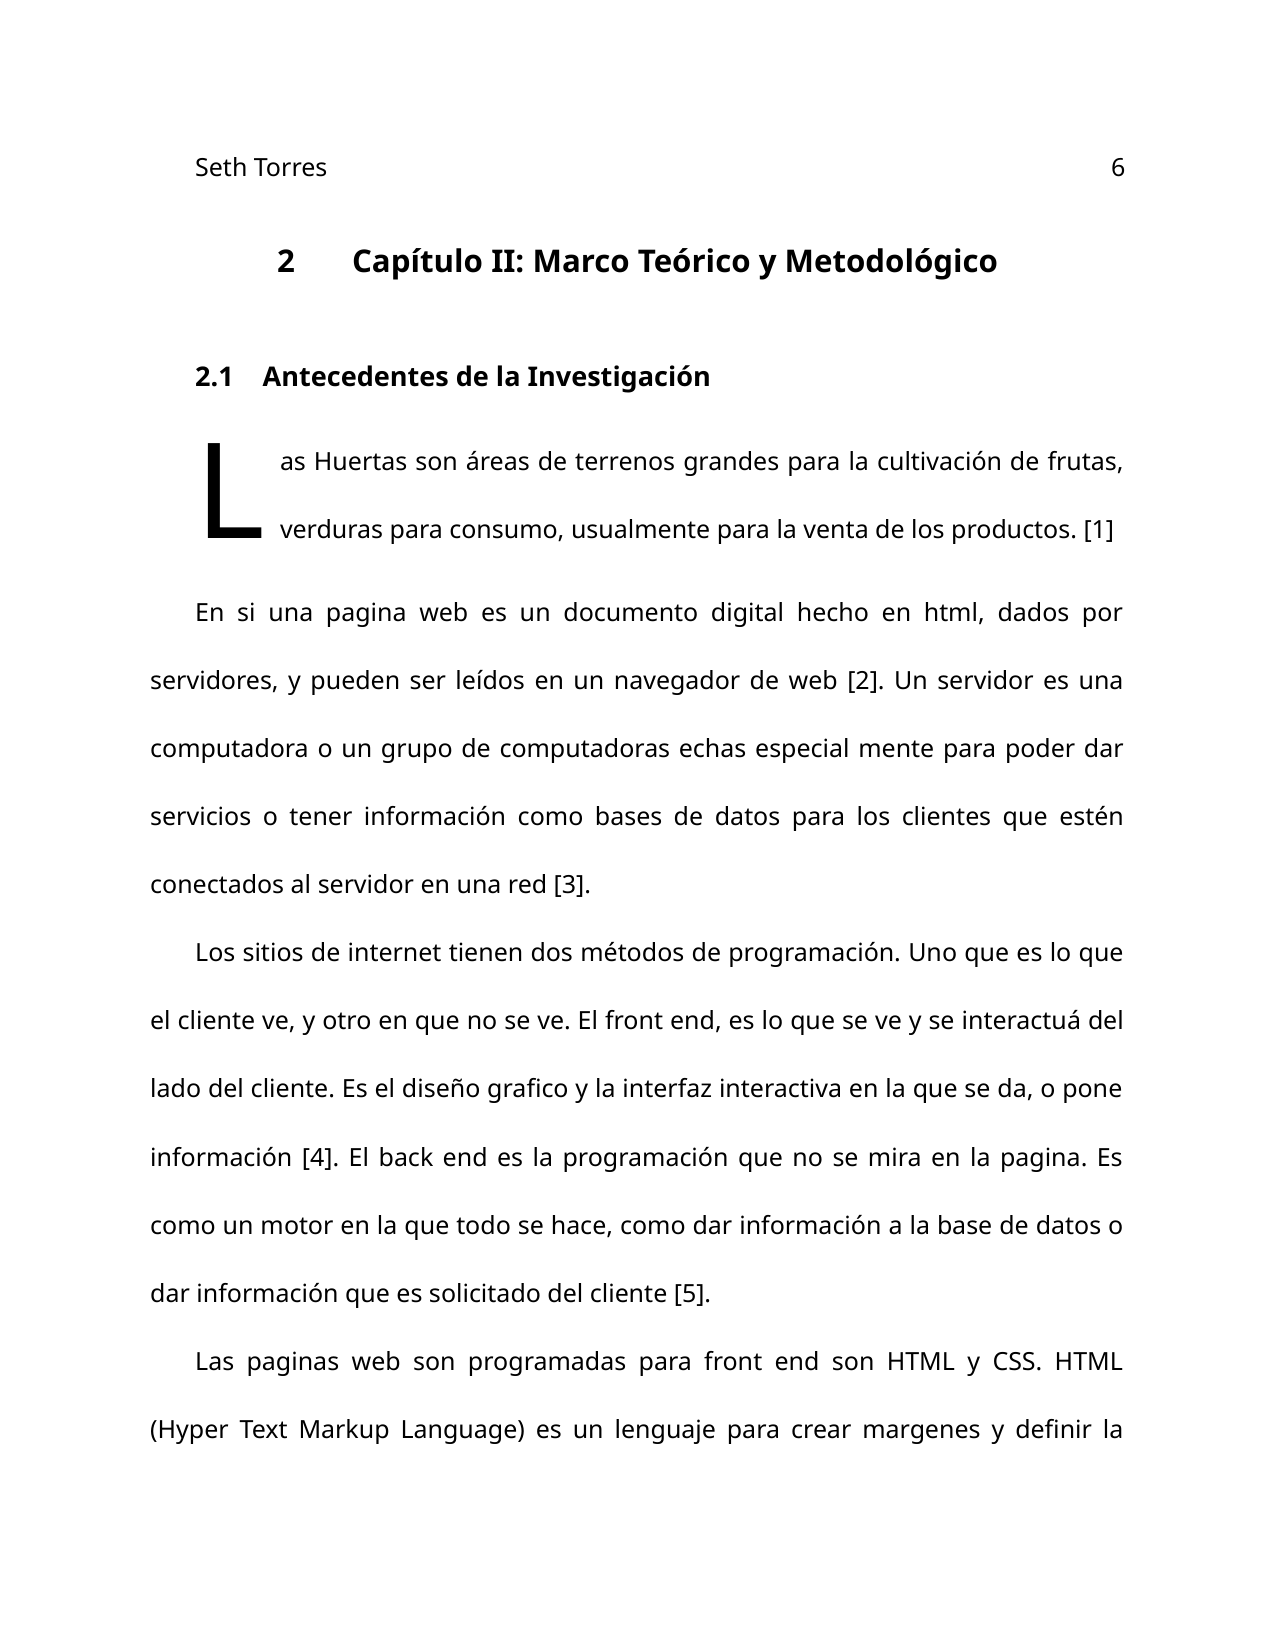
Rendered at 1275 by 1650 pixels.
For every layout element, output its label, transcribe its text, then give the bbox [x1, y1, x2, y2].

subtitle Capítulo II: Marco Teórico y Metodológico [150, 238, 1125, 281]
text Las Huertas son áreas de terrenos grandes para la cultivación de frutas, verduras para consumo, usualmente para la venta de los productos. [1] [150, 443, 1125, 546]
text Los sitios de internet tienen dos métodos de programación. Uno que es lo que el cliente ve, y otro en que no se ve. El front end, es lo que se ve y se interactuá del lado del cliente. Es el diseño grafico y la interfaz interactiva en la que se da, o pone información [4]. El back end es la programación que no se mira en la pagina. Es como un motor en la que todo se hace, como dar información a la base de datos o dar información que es solicitado del cliente [5]. [150, 935, 1125, 1309]
text En si una pagina web es un documento digital hecho en html, dados por servidores, y pueden ser leídos en un navegador de web [2]. Un servidor es una computadora o un grupo de computadoras echas especial mente para poder dar servicios o tener información como bases de datos para los clientes que estén conectados al servidor en una red [3]. [150, 594, 1125, 901]
subtitle Antecedentes de la Investigación [150, 357, 1125, 394]
text Las paginas web son programadas para front end son HTML y CSS. HTML (Hyper Text Markup Language) es un lenguaje para crear margenes y definir la [150, 1343, 1125, 1446]
